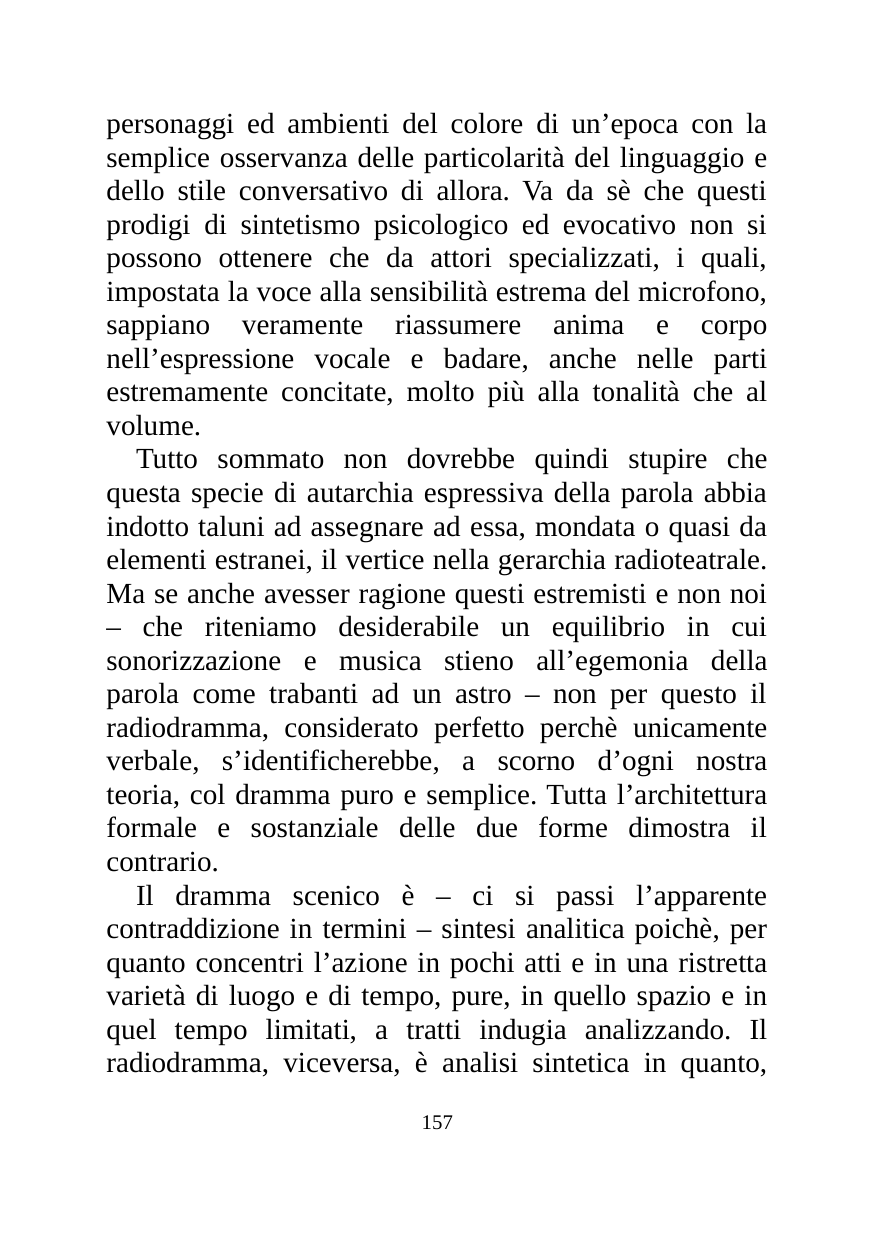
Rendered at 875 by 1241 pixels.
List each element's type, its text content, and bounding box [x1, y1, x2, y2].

text personaggi ed ambienti del colore di un’epoca con la semplice osservanza delle particolarità del linguaggio e dello stile conversativo di allora. Va da sè che questi prodigi di sintetismo psicologico ed evocativo non si possono ottenere che da attori specializzati, i quali, impostata la voce alla sensibilità estrema del microfono, sappiano veramente riassumere anima e corpo nell’espressione vocale e badare, anche nelle parti estremamente concitate, molto più alla tonalità che al volume. [106, 106, 768, 442]
text Tutto sommato non dovrebbe quindi stupire che questa specie di autarchia espressiva della parola abbia indotto taluni ad assegnare ad essa, mondata o quasi da elementi estranei, il vertice nella gerarchia radioteatrale. Ma se anche avesser ragione questi estremisti e non noi – che riteniamo desiderabile un equilibrio in cui sonorizzazione e musica stieno all’egemonia della parola come trabanti ad un astro – non per questo il radiodramma, considerato perfetto perchè unicamente verbale, s’identificherebbe, a scorno d’ogni nostra teoria, col dramma puro e semplice. Tutta l’architettura formale e sostanziale delle due forme dimostra il contrario. [106, 442, 768, 878]
text Il dramma scenico è – ci si passi l’apparente contraddizione in termini – sintesi analitica poichè, per quanto concentri l’azione in pochi atti e in una ristretta varietà di luogo e di tempo, pure, in quello spazio e in quel tempo limitati, a tratti indugia analizzando. Il radiodramma, viceversa, è analisi sintetica in quanto, [106, 878, 768, 1079]
